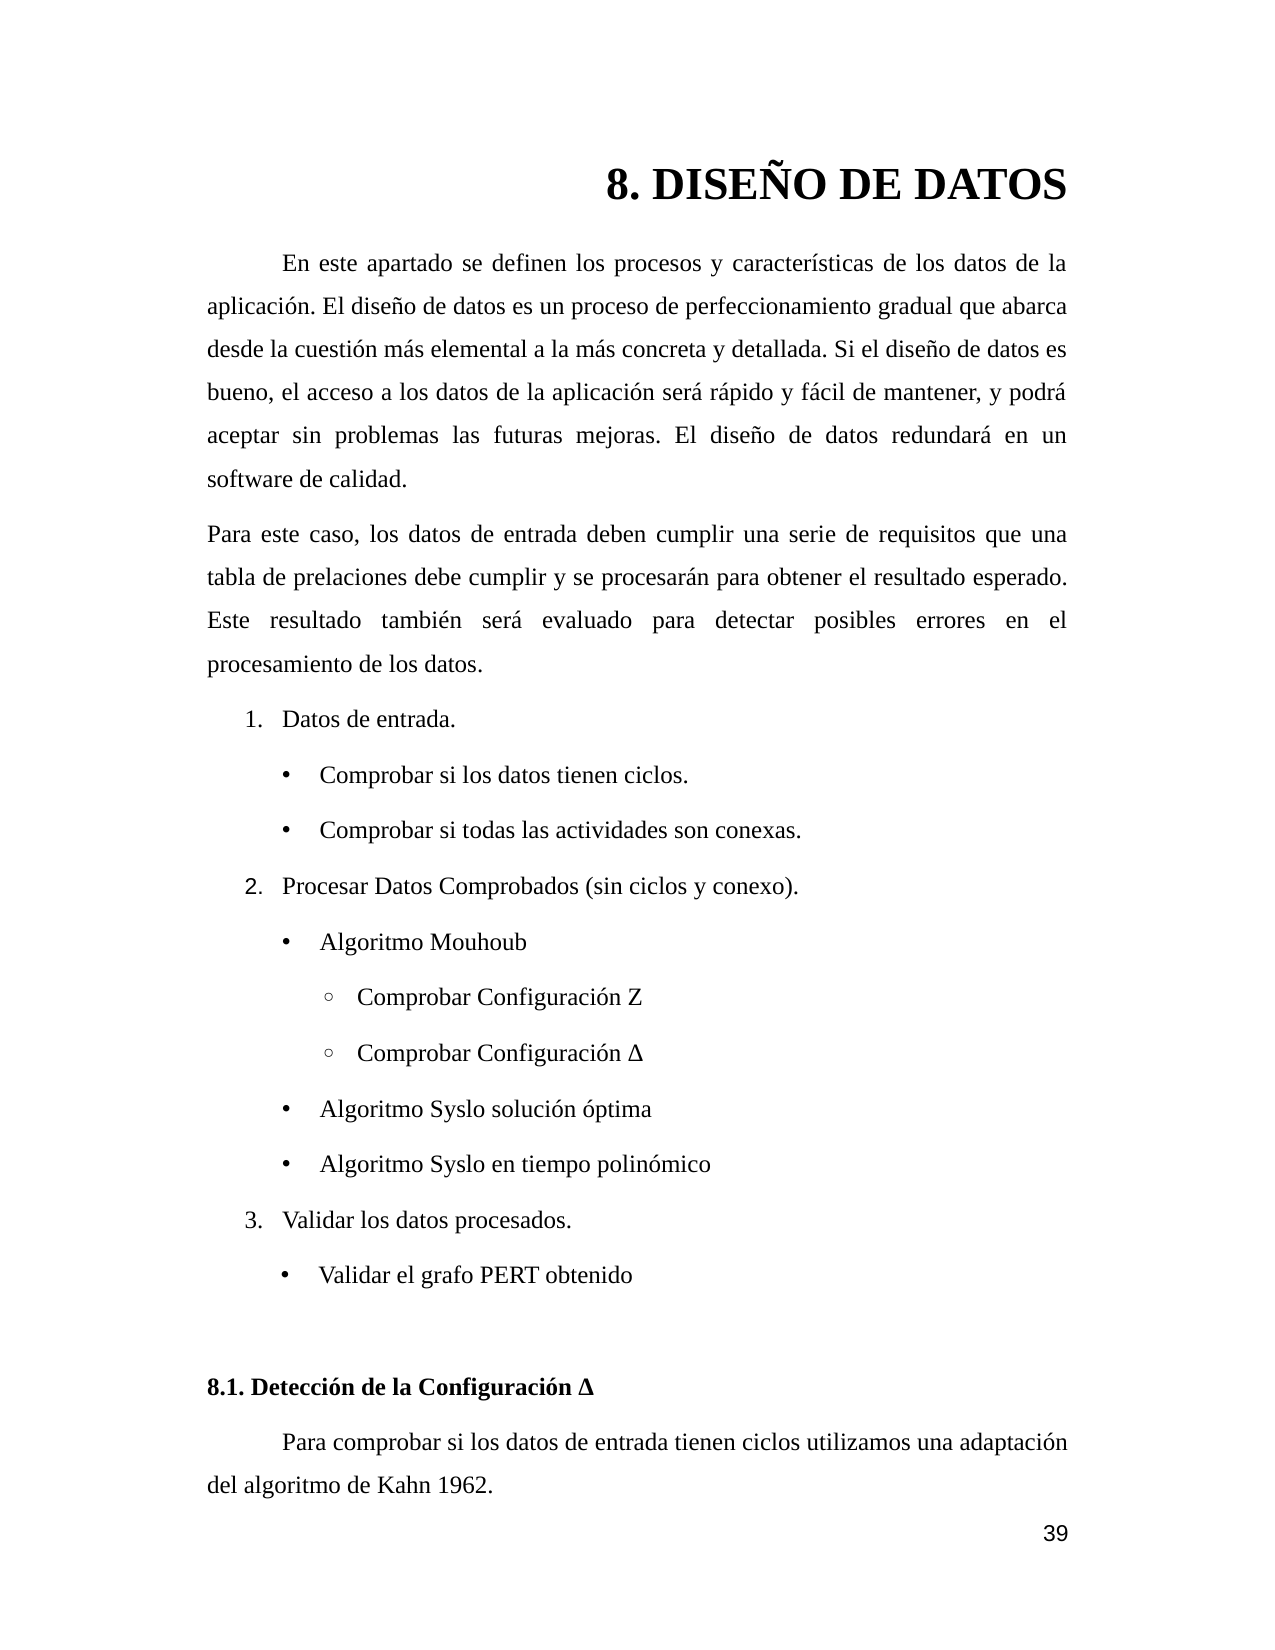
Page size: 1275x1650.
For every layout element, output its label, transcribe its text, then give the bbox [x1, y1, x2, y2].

text 8.1. Detección de la Configuración Δ [207, 1372, 1068, 1401]
list Algoritmo Syslo en tiempo polinómico [282, 1149, 1068, 1178]
list Validar los datos procesados. [244, 1205, 1068, 1234]
text Para comprobar si los datos de entrada tienen ciclos utilizamos una adaptación del algoritmo de Kahn 1962. [207, 1427, 1068, 1499]
list Procesar Datos Comprobados (sin ciclos y conexo). [244, 871, 1068, 900]
text 8. DISEÑO DE DATOS [207, 156, 1068, 209]
list Comprobar si todas las actividades son conexas. [282, 816, 1068, 844]
text En este apartado se definen los procesos y características de los datos de la aplicación. El diseño de datos es un proceso de perfeccionamiento gradual que abarca desde la cuestión más elemental a la más concreta y detallada. Si el diseño de datos es bueno, el acceso a los datos de la aplicación será rápido y fácil de mantener, y podrá aceptar sin problemas las futuras mejoras. El diseño de datos redundará en un software de calidad. [207, 248, 1068, 492]
list Comprobar Configuración Δ [319, 1038, 1068, 1067]
list Datos de entrada. [244, 704, 1068, 733]
text Para este caso, los datos de entrada deben cumplir una serie de requisitos que una tabla de prelaciones debe cumplir y se procesarán para obtener el resultado esperado. Este resultado también será evaluado para detectar posibles errores en el procesamiento de los datos. [207, 519, 1068, 677]
list Comprobar Configuración Z [319, 982, 1068, 1011]
list Algoritmo Mouhoub [282, 927, 1068, 956]
list Validar el grafo PERT obtenido [281, 1261, 1068, 1289]
list Algoritmo Syslo solución óptima [282, 1094, 1068, 1122]
list Comprobar si los datos tienen ciclos. [282, 760, 1068, 789]
